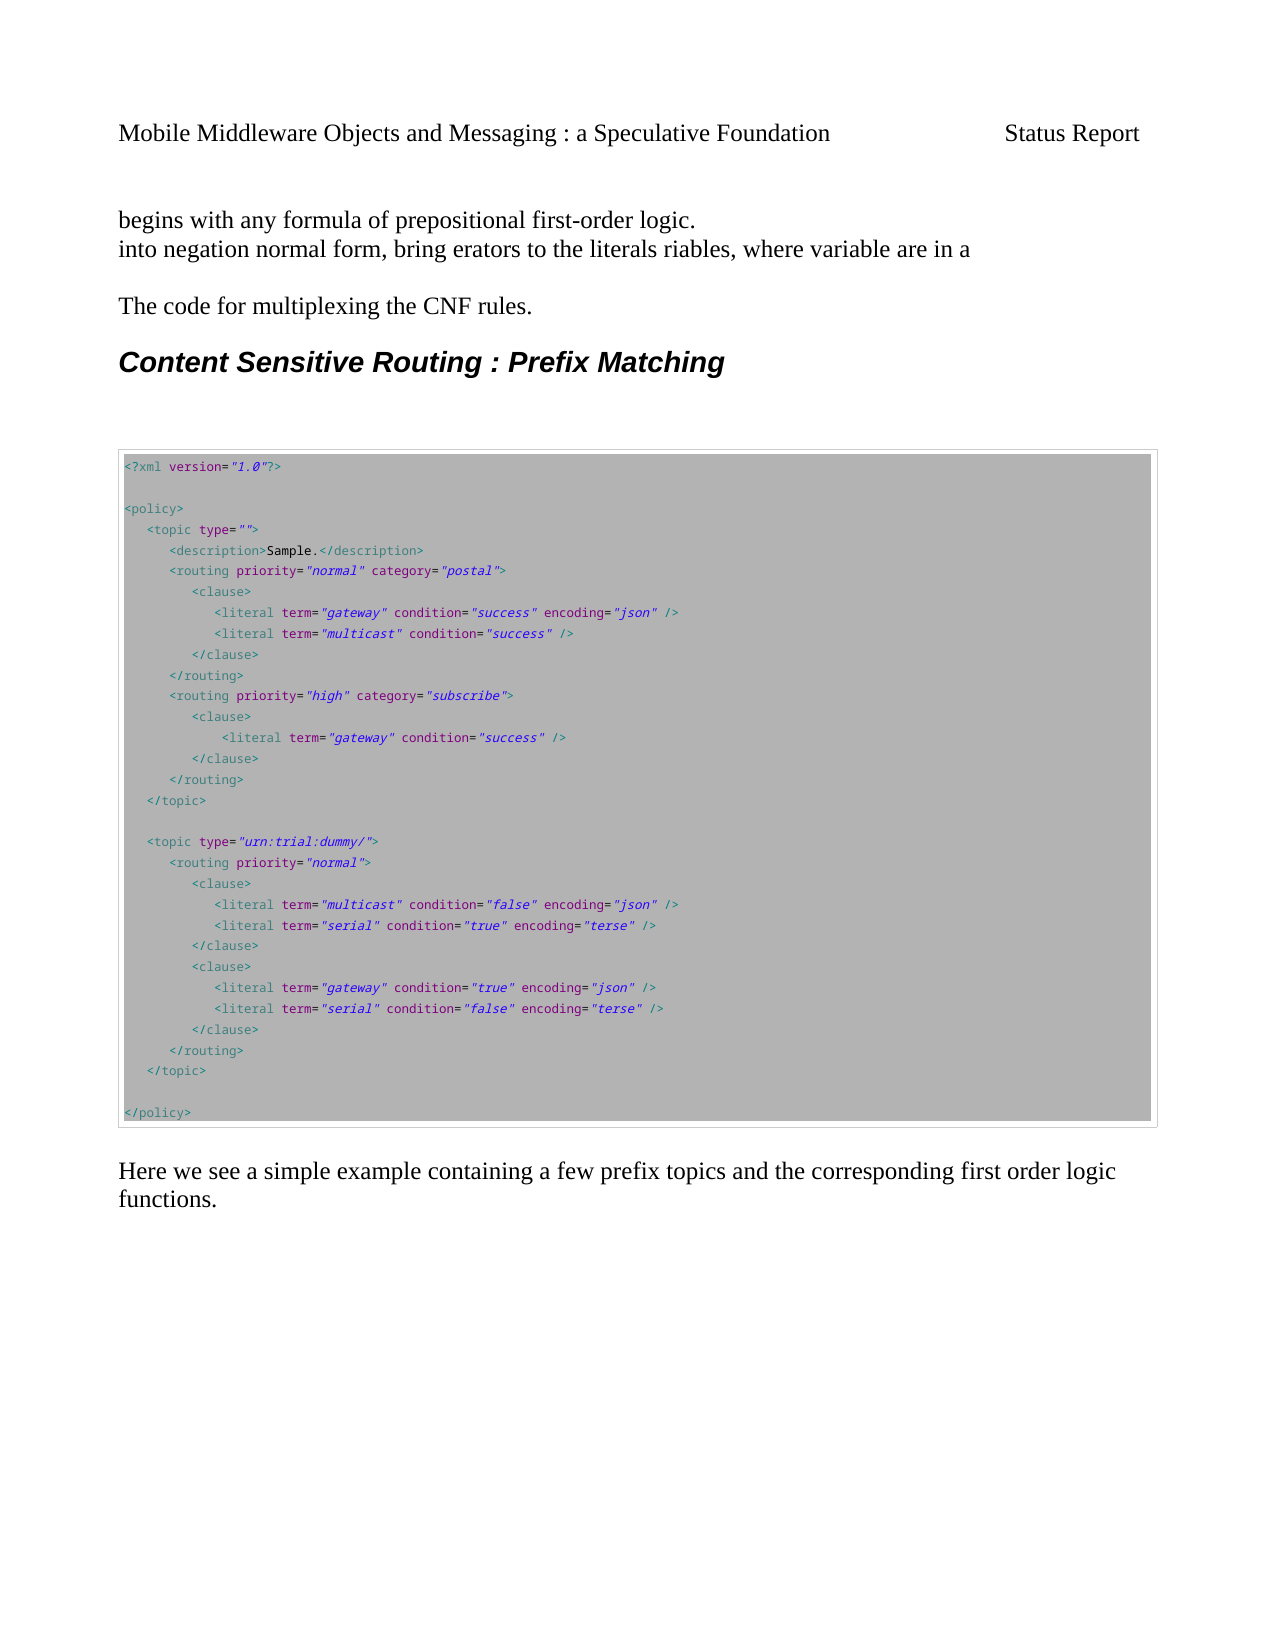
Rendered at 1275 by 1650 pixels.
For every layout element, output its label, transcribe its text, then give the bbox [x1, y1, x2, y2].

text into negation normal form, bring erators to the literals riables, where variable are in a [118, 234, 1157, 263]
table_header <?xml version="1.0"?> <policy> <topic type=""> <description>Sample.</description> <routing priority="normal" category="postal"> <clause> <literal term="gateway" condition="success" encoding="json" /> <literal term="multicast" condition="success" /> </clause> </routing> <routing priority="high" category="subscribe"> <clause> <literal term="gateway" condition="success" /> </clause> </routing> </topic> <topic type="urn:trial:dummy/"> <routing priority="normal"> <clause> <literal term="multicast" condition="false" encoding="json" /> <literal term="serial" condition="true" encoding="terse" /> </clause> <clause> <literal term="gateway" condition="true" encoding="json" /> <literal term="serial" condition="false" encoding="terse" /> </clause> </routing> </topic> </policy> [119, 450, 1157, 1127]
text Here we see a simple example containing a few prefix topics and the corresponding first order logic [118, 1156, 1157, 1184]
subtitle Content Sensitive Routing : Prefix Matching [118, 345, 1157, 379]
text functions. [118, 1184, 1157, 1213]
text The code for multiplexing the CNF rules. [118, 291, 1157, 320]
text begins with any formula of prepositional first-order logic. [118, 205, 1157, 234]
